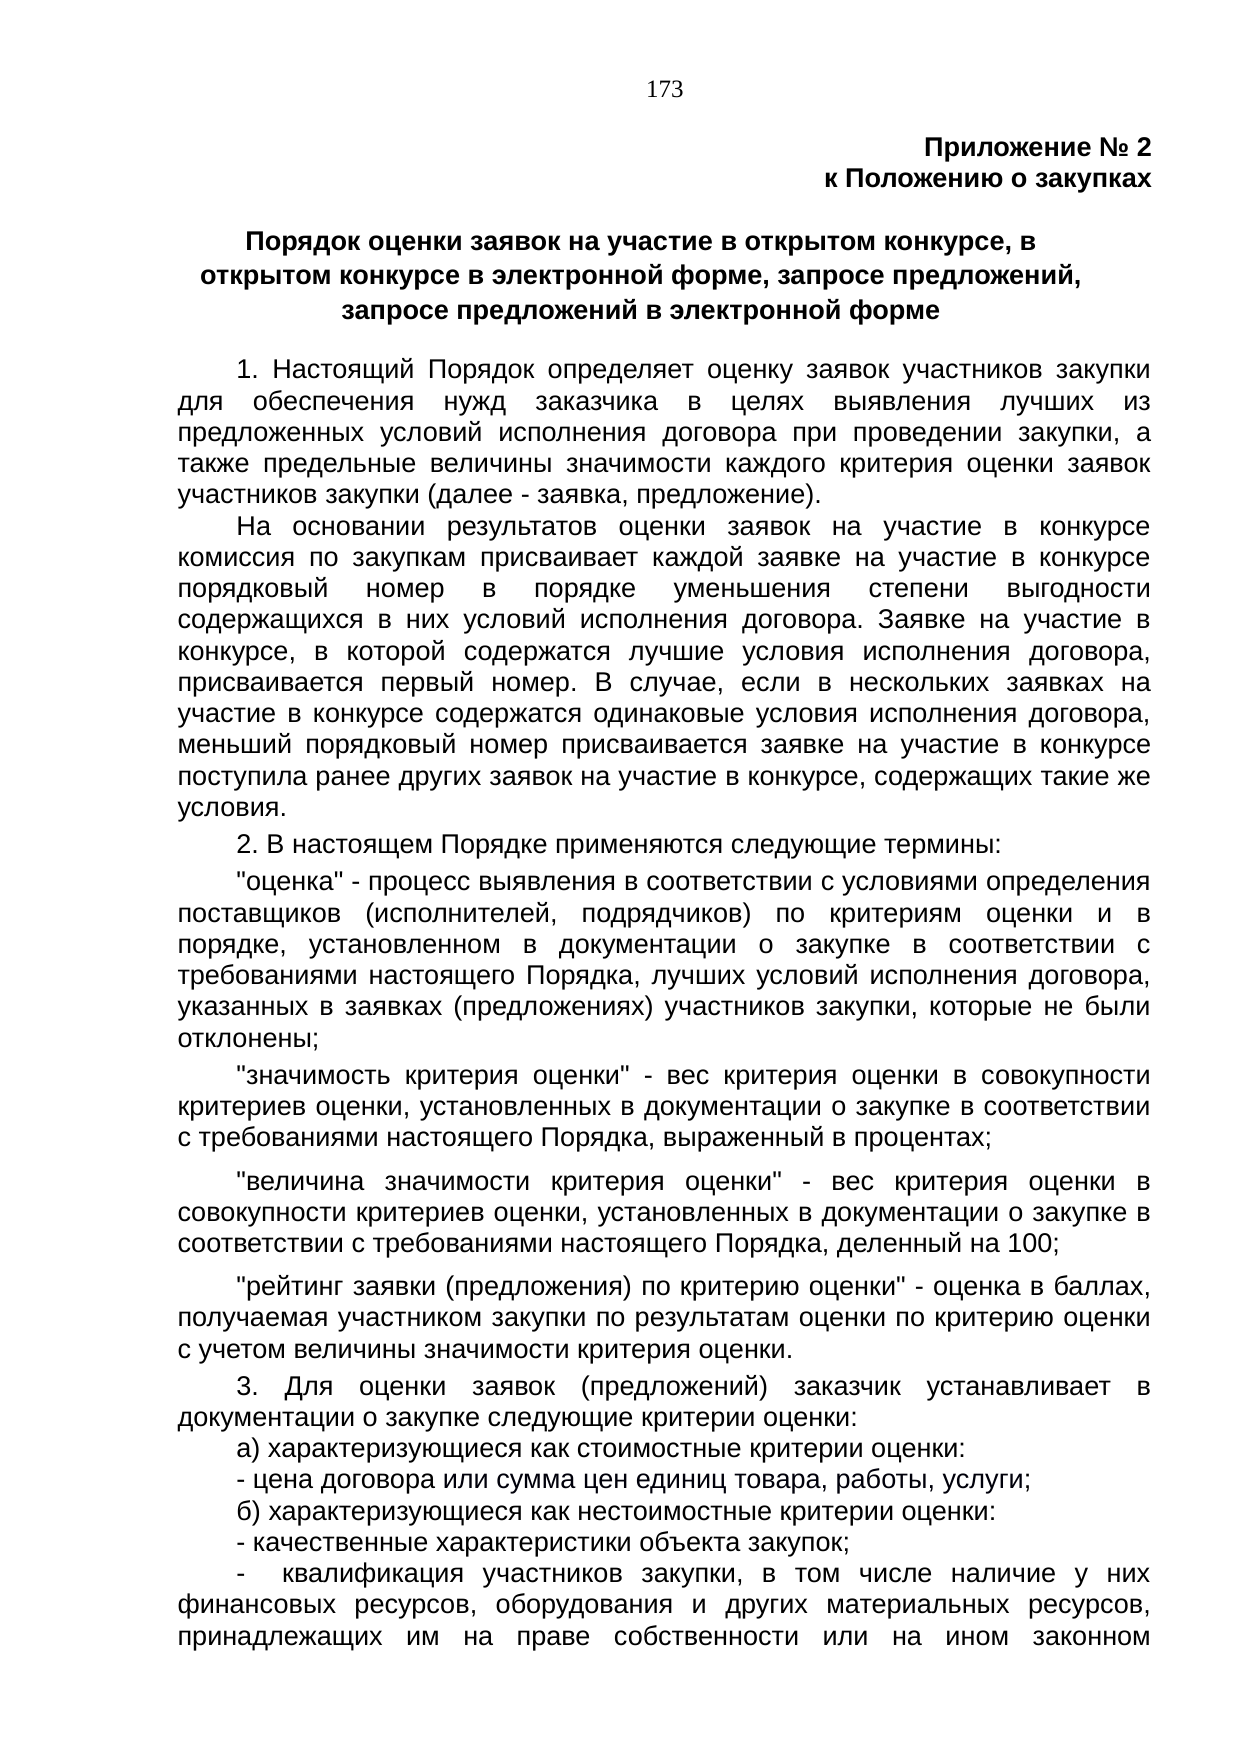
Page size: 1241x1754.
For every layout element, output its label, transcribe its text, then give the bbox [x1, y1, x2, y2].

subtitle 1. Настоящий Порядок определяет оценку заявок участников закупки для обеспечения нужд заказчика в целях выявления лучших из предложенных условий исполнения договора при проведении закупки, а также предельные величины значимости каждого критерия оценки заявок участников закупки (далее - заявка, предложение). [177, 353, 1152, 510]
text 2. В настоящем Порядке применяются следующие термины: [177, 828, 1152, 859]
text а) характеризующиеся как стоимостные критерии оценки: [177, 1432, 1152, 1463]
text Приложение № 2 [177, 131, 1152, 162]
text Порядок оценки заявок на участие в открытом конкурсе, в открытом конкурсе в электронной форме, запросе предложений, запросе предложений в электронной форме [177, 225, 1104, 325]
text 3. Для оценки заявок (предложений) заказчик устанавливает в документации о закупке следующие критерии оценки: [177, 1370, 1152, 1432]
text "рейтинг заявки (предложения) по критерию оценки" - оценка в баллах, получаемая участником закупки по результатам оценки по критерию оценки с учетом величины значимости критерия оценки. [177, 1270, 1152, 1364]
text - квалификация участников закупки, в том числе наличие у них финансовых ресурсов, оборудования и других материальных ресурсов, принадлежащих им на праве собственности или на ином законном [177, 1557, 1152, 1651]
text "оценка" - процесс выявления в соответствии с условиями определения поставщиков (исполнителей, подрядчиков) по критериям оценки и в порядке, установленном в документации о закупке в соответствии с требованиями настоящего Порядка, лучших условий исполнения договора, указанных в заявках (предложениях) участников закупки, которые не были отклонены; [177, 865, 1152, 1053]
text - цена договора или сумма цен единиц товара, работы, услуги; [177, 1463, 1152, 1495]
text б) характеризующиеся как нестоимостные критерии оценки: [177, 1495, 1152, 1526]
text - качественные характеристики объекта закупок; [177, 1526, 1152, 1557]
text На основании результатов оценки заявок на участие в конкурсе комиссия по закупкам присваивает каждой заявке на участие в конкурсе порядковый номер в порядке уменьшения степени выгодности содержащихся в них условий исполнения договора. Заявке на участие в конкурсе, в которой содержатся лучшие условия исполнения договора, присваивается первый номер. В случае, если в нескольких заявках на участие в конкурсе содержатся одинаковые условия исполнения договора, меньший порядковый номер присваивается заявке на участие в конкурсе поступила ранее других заявок на участие в конкурсе, содержащих такие же условия. [177, 510, 1152, 822]
text к Положению о закупках [177, 162, 1152, 194]
text "значимость критерия оценки" - вес критерия оценки в совокупности критериев оценки, установленных в документации о закупке в соответствии с требованиями настоящего Порядка, выраженный в процентах; [177, 1059, 1152, 1153]
text "величина значимости критерия оценки" - вес критерия оценки в совокупности критериев оценки, установленных в документации о закупке в соответствии с требованиями настоящего Порядка, деленный на 100; [177, 1164, 1152, 1258]
